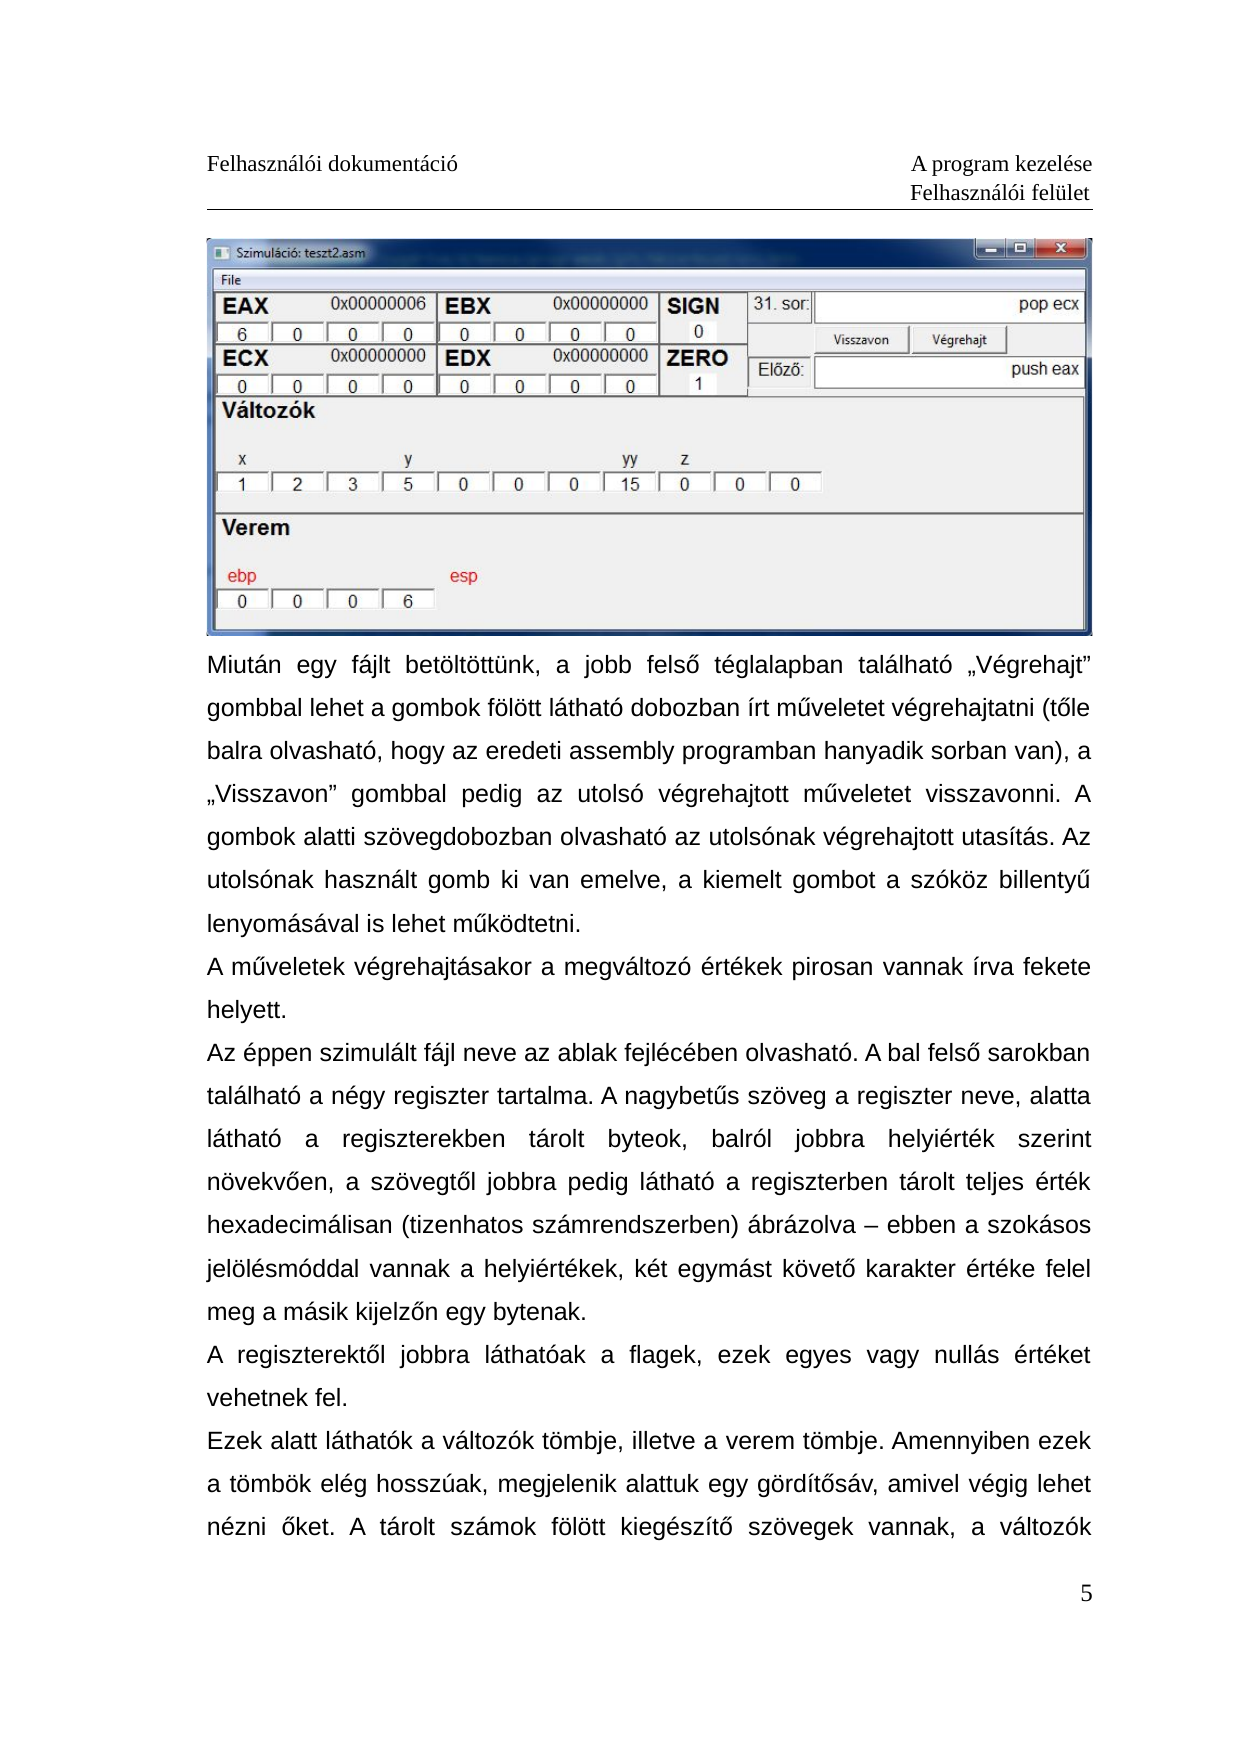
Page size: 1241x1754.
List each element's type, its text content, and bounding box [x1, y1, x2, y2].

picture [206, 238, 1093, 636]
text A műveletek végrehajtásakor a megváltozó értékek pirosan vannak írva fekete helyett. [207, 952, 1093, 1024]
text Az éppen szimulált fájl neve az ablak fejlécében olvasható. A bal felső sarokban található a négy regiszter tartalma. A nagybetűs szöveg a regiszter neve, alatta látható a regiszterekben tárolt byteok, balról jobbra helyiérték szerint növekvően, a szövegtől jobbra pedig látható a regiszterben tárolt teljes érték hexadecimálisan (tizenhatos számrendszerben) ábrázolva – ebben a szokásos jelölésmóddal vannak a helyiértékek, két egymást követő karakter értéke felel meg a másik kijelzőn egy bytenak. [207, 1038, 1093, 1326]
text A regiszterektől jobbra láthatóak a flagek, ezek egyes vagy nullás értéket vehetnek fel. [207, 1340, 1093, 1412]
text Ezek alatt láthatók a változók tömbje, illetve a verem tömbje. Amennyiben ezek a tömbök elég hosszúak, megjelenik alattuk egy gördítősáv, amivel végig lehet nézni őket. A tárolt számok fölött kiegészítő szövegek vannak, a változók [207, 1426, 1093, 1541]
text Miután egy fájlt betöltöttünk, a jobb felső téglalapban található „Végrehajt” gombbal lehet a gombok fölött látható dobozban írt műveletet végrehajtatni (tőle balra olvasható, hogy az eredeti assembly programban hanyadik sorban van), a „Visszavon” gombbal pedig az utolsó végrehajtott műveletet visszavonni. A gombok alatti szövegdobozban olvasható az utolsónak végrehajtott utasítás. Az utolsónak használt gomb ki van emelve, a kiemelt gombot a szóköz billentyű lenyomásával is lehet működtetni. [207, 636, 1093, 937]
